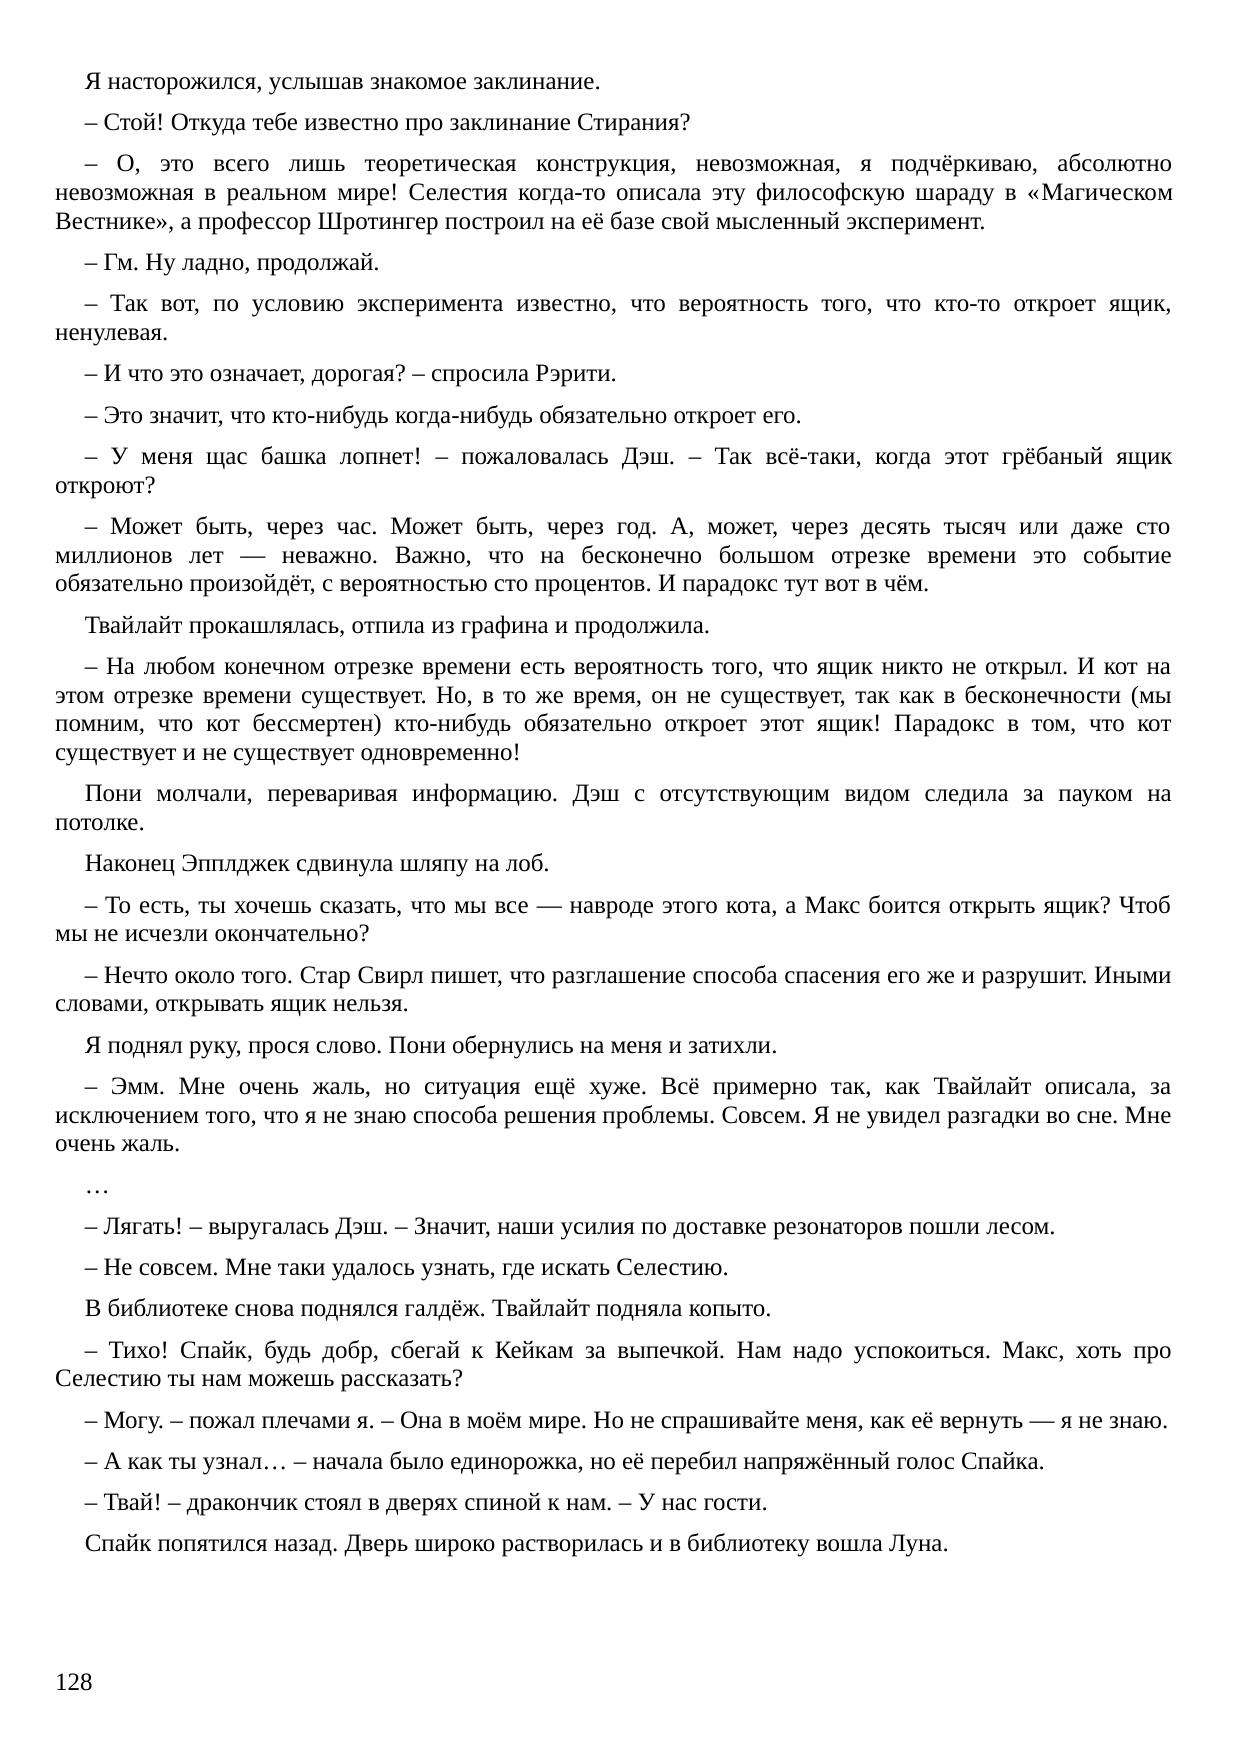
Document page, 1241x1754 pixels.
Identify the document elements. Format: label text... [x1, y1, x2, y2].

text – На любом конечном отрезке времени есть вероятность того, что ящик никто не открыл. И кот на этом отрезке времени существует. Но, в то же время, он не существует, так как в бесконечности (мы помним, что кот бессмертен) кто-нибудь обязательно откроет этот ящик! Парадокс в том, что кот существует и не существует одновременно! [55, 651, 1173, 766]
text – Эмм. Мне очень жаль, но ситуация ещё хуже. Всё примерно так, как Твайлайт описала, за исключением того, что я не знаю способа решения проблемы. Совсем. Я не увидел разгадки во сне. Мне очень жаль. [55, 1071, 1173, 1157]
text – У меня щас башка лопнет! – пожаловалась Дэш. – Так всё-таки, когда этот грёбаный ящик откроют? [55, 441, 1173, 498]
text – Гм. Ну ладно, продолжай. [55, 247, 1173, 276]
text В библиотеке снова поднялся галдёж. Твайлайт подняла копыто. [55, 1293, 1173, 1322]
text – Могу. – пожал плечами я. – Она в моём мире. Но не спрашивайте меня, как её вернуть — я не знаю. [55, 1405, 1173, 1433]
text – Твай! – дракончик стоял в дверях спиной к нам. – У нас гости. [55, 1487, 1173, 1516]
text – Лягать! – выругалась Дэш. – Значит, наши усилия по доставке резонаторов пошли лесом. [55, 1211, 1173, 1240]
text – И что это означает, дорогая? – спросила Рэрити. [55, 358, 1173, 387]
text – Стой! Откуда тебе известно про заклинание Стирания? [55, 107, 1173, 136]
text – Это значит, что кто-нибудь когда-нибудь обязательно откроет его. [55, 400, 1173, 428]
text Твайлайт прокашлялась, отпила из графина и продолжила. [55, 610, 1173, 638]
text – Не совсем. Мне таки удалось узнать, где искать Селестию. [55, 1252, 1173, 1281]
text Спайк попятился назад. Дверь широко растворилась и в библиотеку вошла Луна. [55, 1528, 1173, 1557]
text – Тихо! Спайк, будь добр, сбегай к Кейкам за выпечкой. Нам надо успокоиться. Макс, хоть про Селестию ты нам можешь рассказать? [55, 1335, 1173, 1392]
text – Так вот, по условию эксперимента известно, что вероятность того, что кто-то откроет ящик, ненулевая. [55, 288, 1173, 346]
text – Может быть, через час. Может быть, через год. А, может, через десять тысяч или даже сто миллионов лет — неважно. Важно, что на бесконечно большом отрезке времени это событие обязательно произойдёт, с вероятностью сто процентов. И парадокс тут вот в чём. [55, 511, 1173, 597]
text Я поднял руку, прося слово. Пони обернулись на меня и затихли. [55, 1030, 1173, 1058]
text – О, это всего лишь теоретическая конструкция, невозможная, я подчёркиваю, абсолютно невозможная в реальном мире! Селестия когда-то описала эту философскую шараду в «Магическом Вестнике», а профессор Шротингер построил на её базе свой мысленный эксперимент. [55, 148, 1173, 235]
text – То есть, ты хочешь сказать, что мы все — навроде этого кота, а Макс боится открыть ящик? Чтоб мы не исчезли окончательно? [55, 890, 1173, 947]
text Пони молчали, переваривая информацию. Дэш с отсутствующим видом следила за пауком на потолке. [55, 778, 1173, 836]
text Я насторожился, услышав знакомое заклинание. [55, 66, 1173, 95]
text – А как ты узнал… – начала было единорожка, но её перебил напряжённый голос Спайка. [55, 1446, 1173, 1475]
text Наконец Эпплджек сдвинула шляпу на лоб. [55, 848, 1173, 877]
text … [55, 1170, 1173, 1198]
text – Нечто около того. Стар Свирл пишет, что разглашение способа спасения его же и разрушит. Иными словами, открывать ящик нельзя. [55, 960, 1173, 1017]
